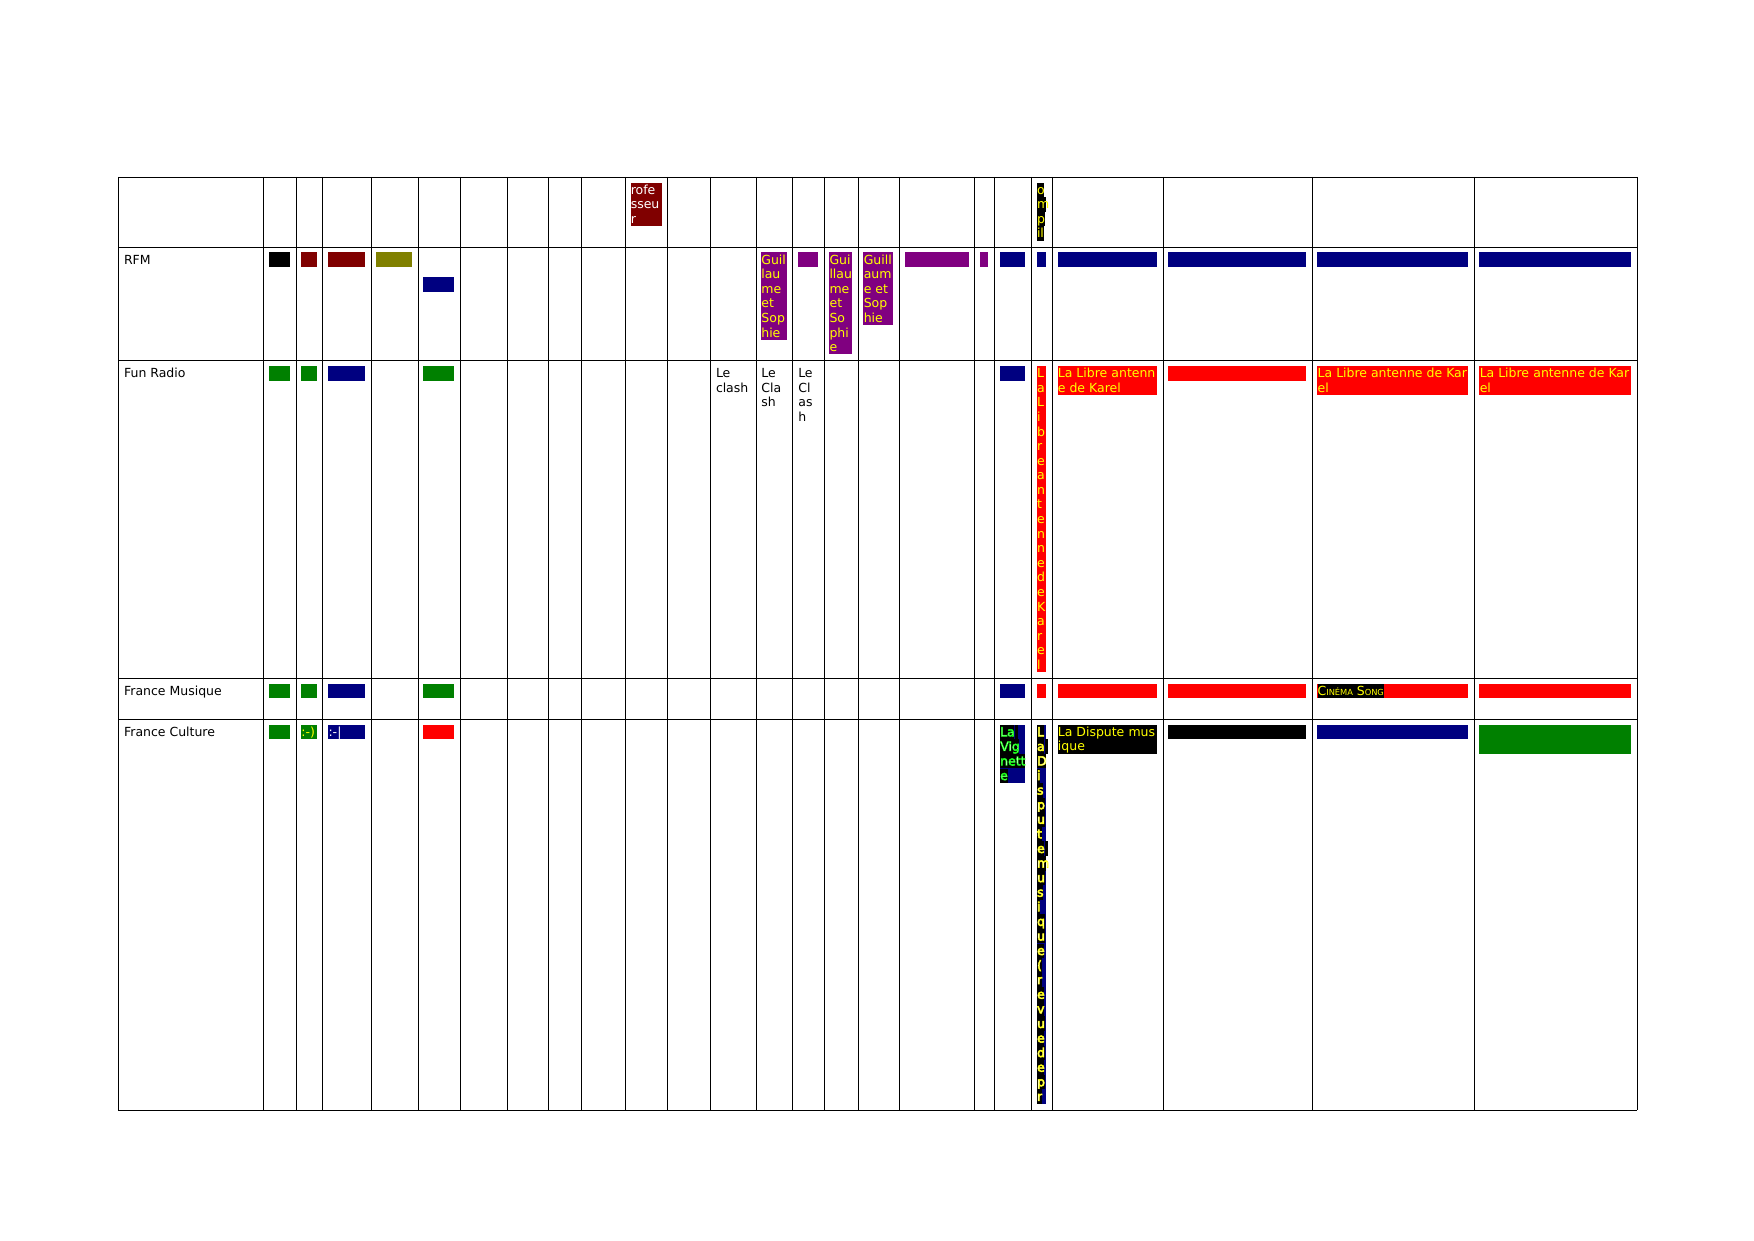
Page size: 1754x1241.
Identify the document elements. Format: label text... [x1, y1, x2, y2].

table_cell Le Clash [757, 361, 792, 678]
table_cell [419, 178, 460, 247]
table_cell [995, 361, 1031, 678]
table_cell [1164, 720, 1312, 1109]
table_cell [549, 178, 581, 247]
table_cell [711, 248, 756, 360]
table_cell [297, 361, 322, 678]
table_cell [1313, 178, 1474, 247]
table_cell La Libre antenne de Karel [1032, 361, 1052, 678]
table_cell [508, 178, 548, 247]
table_cell [549, 720, 581, 1109]
table_cell [1032, 679, 1052, 719]
table_cell [825, 361, 858, 678]
table_cell [372, 178, 418, 247]
table_cell [372, 720, 418, 1109]
table_cell La Libre antenne de Karel [1053, 361, 1163, 678]
table_cell [975, 679, 994, 719]
table_cell [626, 248, 667, 360]
table_cell [859, 720, 899, 1109]
table_cell La Dispute musique(revue de pr [1032, 720, 1052, 1109]
table_cell France Musique [119, 679, 263, 719]
table_cell [461, 178, 507, 247]
table_cell [975, 248, 994, 360]
table_cell [297, 679, 322, 719]
table_cell [264, 178, 296, 247]
table_cell [900, 361, 974, 678]
table_cell [1053, 679, 1163, 719]
table_cell [582, 248, 625, 360]
table_cell [323, 679, 371, 719]
table_cell [711, 178, 756, 247]
table_cell [900, 720, 974, 1109]
table_cell La Vignette [995, 720, 1031, 1109]
table_cell [461, 248, 507, 360]
table_cell [626, 720, 667, 1109]
table_cell [757, 178, 792, 247]
table_cell [419, 720, 460, 1109]
table_cell [372, 361, 418, 678]
table_cell [668, 248, 710, 360]
table_cell [1164, 679, 1312, 719]
table_cell [372, 679, 418, 719]
table_cell [975, 720, 994, 1109]
table_cell [549, 361, 581, 678]
table_cell Le clash [711, 361, 756, 678]
table_cell [582, 178, 625, 247]
table_cell [1164, 178, 1312, 247]
table_cell France Culture [119, 720, 263, 1109]
table_cell [825, 178, 858, 247]
table_cell [1032, 248, 1052, 360]
table_cell [419, 679, 460, 719]
table_cell [323, 178, 371, 247]
table_cell [1475, 720, 1637, 1109]
table_cell [859, 361, 899, 678]
table_cell [119, 178, 263, 247]
table_cell [900, 178, 974, 247]
table_cell [995, 679, 1031, 719]
table_cell [668, 679, 710, 719]
table_cell [297, 178, 322, 247]
table_cell [1053, 248, 1163, 360]
table_cell [995, 178, 1031, 247]
table_cell [508, 361, 548, 678]
table_cell [793, 248, 824, 360]
table_cell [323, 361, 371, 678]
table_cell ompil [1032, 178, 1052, 247]
table_cell [995, 248, 1031, 360]
table_cell [549, 248, 581, 360]
table_cell [461, 679, 507, 719]
table_cell [668, 178, 710, 247]
table_cell Guillaume et Sophie [859, 248, 899, 360]
table_cell [711, 679, 756, 719]
table_cell La Libre antenne de Karel [1313, 361, 1474, 678]
table_cell [323, 248, 371, 360]
table_cell [825, 679, 858, 719]
table_cell [1475, 248, 1637, 360]
table_cell [508, 679, 548, 719]
table_cell [264, 248, 296, 360]
table_cell [297, 248, 322, 360]
table_cell [461, 720, 507, 1109]
table_cell [264, 720, 296, 1109]
table_cell [582, 679, 625, 719]
table_cell Cinéma Song [1313, 679, 1474, 719]
table_cell La Libre antenne de Karel [1475, 361, 1637, 678]
table_cell [975, 178, 994, 247]
table_cell [668, 720, 710, 1109]
table_cell [1164, 361, 1312, 678]
table_cell [419, 361, 460, 678]
table_cell Fun Radio [119, 361, 263, 678]
table_cell [757, 679, 792, 719]
table_cell Guillaume et Sophie [757, 248, 792, 360]
table_cell [1475, 679, 1637, 719]
table_cell [1475, 178, 1637, 247]
table_cell [1313, 248, 1474, 360]
table_cell [975, 361, 994, 678]
table_cell :-) [297, 720, 322, 1109]
table_cell [1053, 178, 1163, 247]
table_cell [508, 248, 548, 360]
table_cell [757, 720, 792, 1109]
table_cell [264, 679, 296, 719]
table_cell [793, 679, 824, 719]
table_cell Guillaume et Sophie [825, 248, 858, 360]
table_cell RFM [119, 248, 263, 360]
table_cell [793, 178, 824, 247]
table_cell La Dispute musique [1053, 720, 1163, 1109]
table_cell [626, 361, 667, 678]
table_cell [582, 720, 625, 1109]
table_cell rofesseur [626, 178, 667, 247]
table_cell [508, 720, 548, 1109]
table_cell [711, 720, 756, 1109]
table_cell [549, 679, 581, 719]
table_cell :-| [323, 720, 371, 1109]
table_cell [582, 361, 625, 678]
table_cell [900, 248, 974, 360]
table_cell [626, 679, 667, 719]
table_cell [419, 248, 460, 360]
table_cell [1313, 720, 1474, 1109]
table_cell [264, 361, 296, 678]
table_cell [793, 720, 824, 1109]
table_cell [825, 720, 858, 1109]
table_cell [900, 679, 974, 719]
table_cell [668, 361, 710, 678]
table_cell [372, 248, 418, 360]
table_cell [461, 361, 507, 678]
table_cell Le Clash [793, 361, 824, 678]
table_cell [859, 178, 899, 247]
table_cell [1164, 248, 1312, 360]
table_cell [859, 679, 899, 719]
